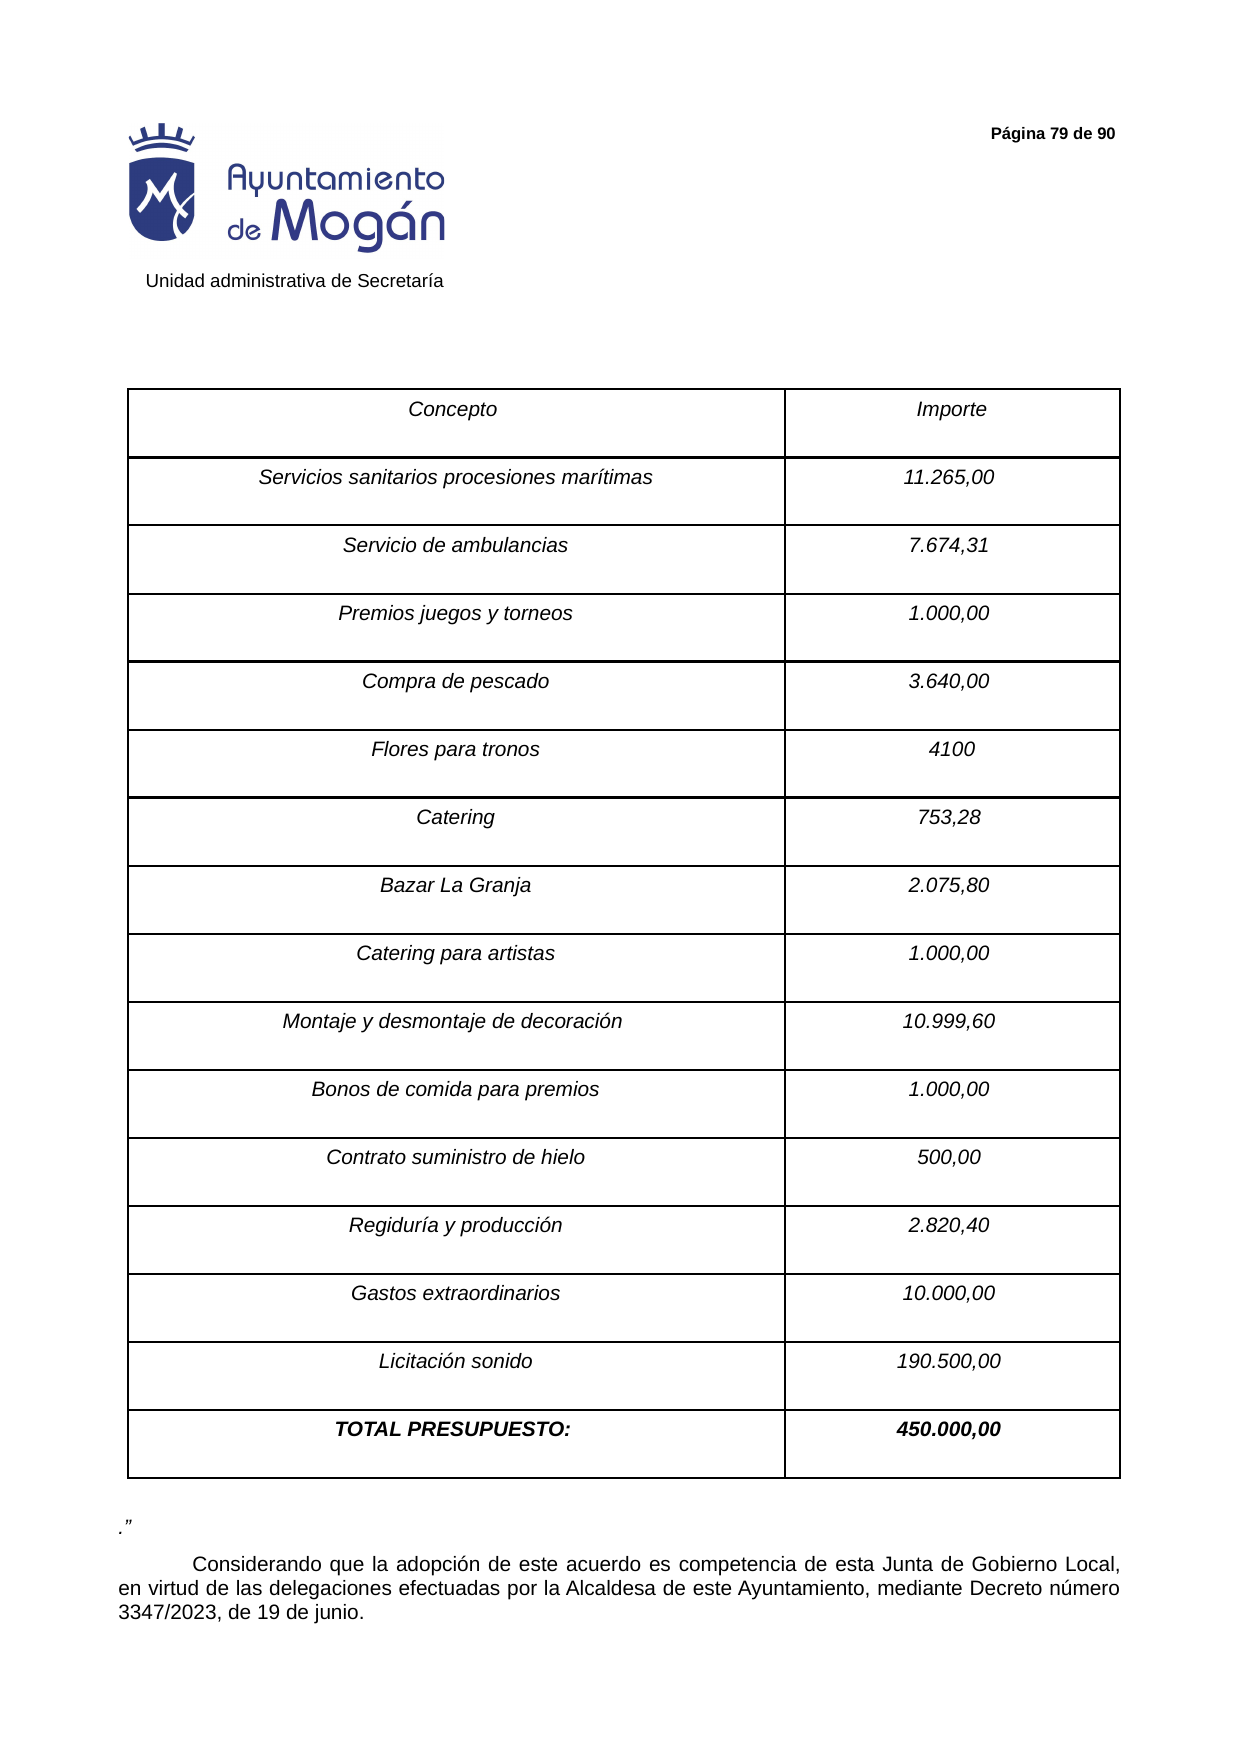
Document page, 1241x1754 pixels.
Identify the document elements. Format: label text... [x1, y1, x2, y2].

table_cell 10.000,00 [786, 1275, 1119, 1341]
table_cell 1.000,00 [786, 595, 1119, 660]
table_cell Compra de pescado [129, 663, 784, 728]
table_cell 450.000,00 [786, 1411, 1119, 1477]
table_cell Contrato suministro de hielo [129, 1139, 784, 1204]
table_cell 4100 [786, 731, 1119, 796]
table_cell Gastos extraordinarios [129, 1275, 784, 1341]
table_cell 10.999,60 [786, 1003, 1119, 1068]
table_cell 1.000,00 [786, 935, 1119, 1001]
table_cell Catering [129, 799, 784, 864]
text .” [118, 1515, 1122, 1539]
table_cell 11.265,00 [786, 459, 1119, 524]
table_cell Bazar La Granja [129, 867, 784, 932]
table_cell Servicios sanitarios procesiones marítimas [129, 459, 784, 524]
table_cell 2.820,40 [786, 1207, 1119, 1273]
table_cell 753,28 [786, 799, 1119, 864]
table_cell Licitación sonido [129, 1343, 784, 1409]
table_header Importe [786, 390, 1119, 456]
table_cell Servicio de ambulancias [129, 526, 784, 592]
table_cell 7.674,31 [786, 526, 1119, 592]
table_cell 1.000,00 [786, 1071, 1119, 1137]
table_cell Bonos de comida para premios [129, 1071, 784, 1137]
table_cell Catering para artistas [129, 935, 784, 1001]
table_cell Premios juegos y torneos [129, 595, 784, 660]
table_cell 190.500,00 [786, 1343, 1119, 1409]
table_cell 2.075,80 [786, 867, 1119, 932]
table_cell 3.640,00 [786, 663, 1119, 728]
table_header Concepto [129, 390, 784, 456]
text Considerando que la adopción de este acuerdo es competencia de esta Junta de Gobierno Local, en virtud de las delegaciones efectuadas por la Alcaldesa de este Ayuntamiento, mediante Decreto número 3347/2023, de 19 de junio. [118, 1552, 1122, 1623]
table_cell TOTAL PRESUPUESTO: [129, 1411, 784, 1477]
table_cell 500,00 [786, 1139, 1119, 1204]
table_cell Montaje y desmontaje de decoración [129, 1003, 784, 1068]
picture [128, 123, 445, 259]
table_cell Regiduría y producción [129, 1207, 784, 1273]
table_cell Flores para tronos [129, 731, 784, 796]
